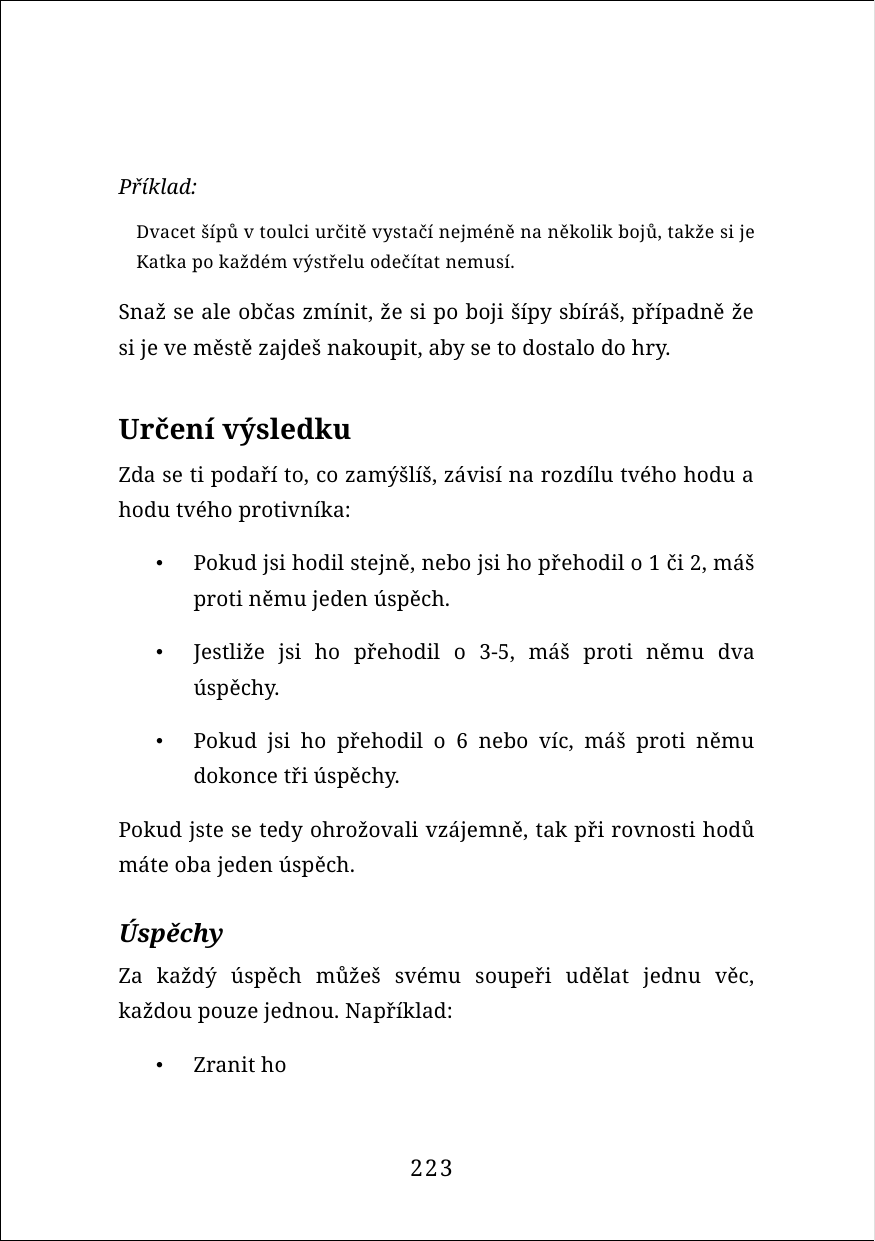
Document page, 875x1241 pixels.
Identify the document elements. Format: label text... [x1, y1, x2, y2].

text Snaž se ale občas zmínit, že si po boji šípy sbíráš, případně že si je ve městě zajdeš nakoupit, aby se to dostalo do hry. [118, 297, 756, 361]
list Jestliže jsi ho přehodil o 3-5, máš proti němu dva úspěchy. [156, 637, 756, 701]
text Příklad: [118, 172, 756, 200]
text Dvacet šípů v toulci určitě vystačí nejméně na několik bojů, takže si je Katka po každém výstřelu odečítat nemusí. [136, 219, 756, 273]
text Za každý úspěch můžeš svému soupeři udělat jednu věc, každou pouze jednou. Například: [118, 961, 756, 1025]
subtitle Úspěchy [118, 915, 756, 949]
text Pokud jste se tedy ohrožovali vzájemně, tak při rovnosti hodů máte oba jeden úspěch. [118, 815, 756, 879]
list Pokud jsi ho přehodil o 6 nebo víc, máš proti němu dokonce tři úspěchy. [156, 726, 756, 790]
list Zranit ho [156, 1050, 756, 1078]
subtitle Určení výsledku [118, 409, 756, 448]
text Zda se ti podaří to, co zamýšlíš, závisí na rozdílu tvého hodu a hodu tvého protivníka: [118, 460, 756, 524]
list Pokud jsi hodil stejně, nebo jsi ho přehodil o 1 či 2, máš proti němu jeden úspěch. [156, 548, 756, 612]
